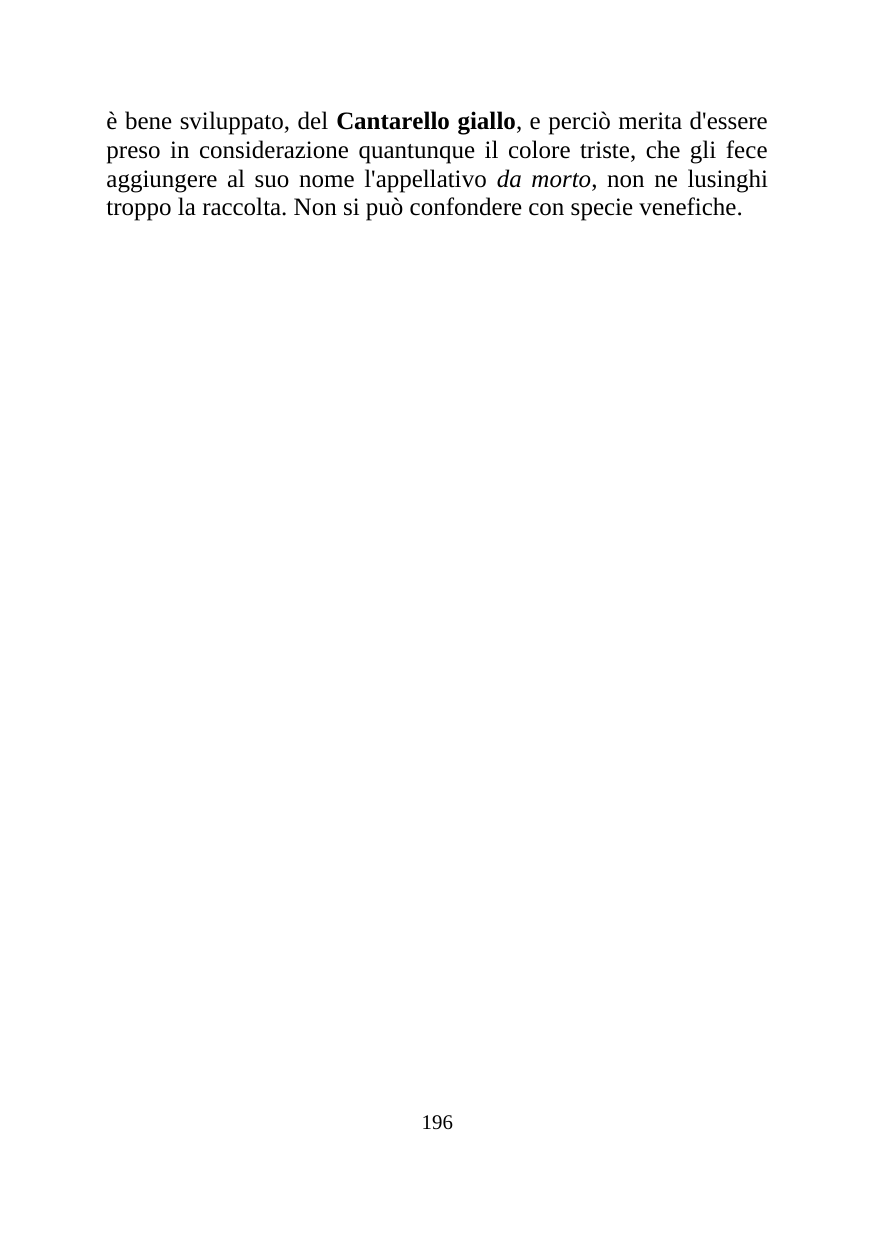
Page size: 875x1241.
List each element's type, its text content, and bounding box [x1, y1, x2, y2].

text è bene sviluppato, del Cantarello giallo, e perciò merita d'essere preso in considerazione quantunque il colore triste, che gli fece aggiungere al suo nome l'appellativo da morto, non ne lusinghi troppo la raccolta. Non si può confondere con specie venefiche. [106, 106, 768, 221]
